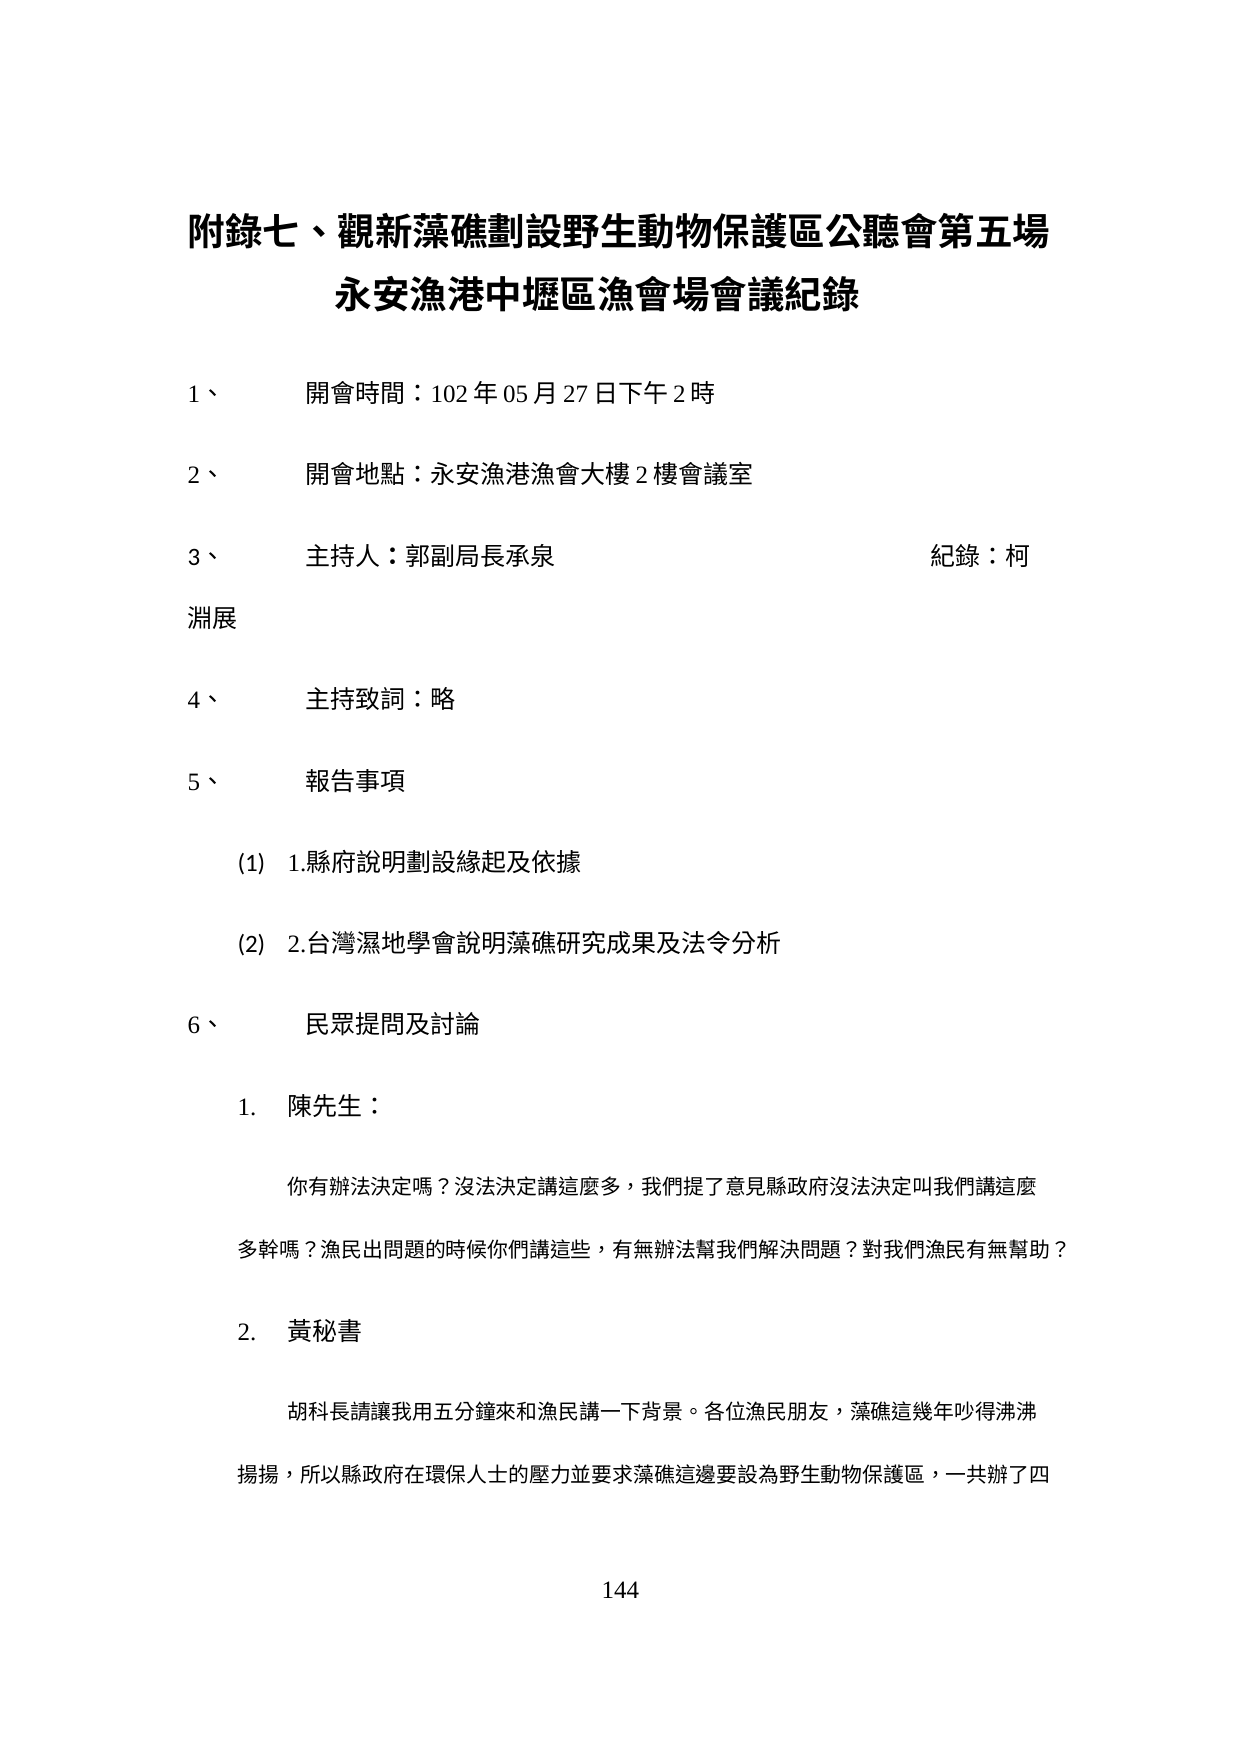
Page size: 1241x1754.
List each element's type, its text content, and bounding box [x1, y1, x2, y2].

list 開會地點：永安漁港漁會大樓2樓會議室 [187, 431, 1053, 494]
list 主持致詞：略 [187, 656, 1053, 719]
list 1.縣府說明劃設緣起及依據 [237, 819, 1053, 881]
list 報告事項 [187, 738, 1053, 800]
text 你有辦法決定嗎？沒法決定講這麼多，我們提了意見縣政府沒法決定叫我們講這麼多幹嗎？漁民出問題的時候你們講這些，有無辦法幫我們解決問題？對我們漁民有無幫助？ [237, 1144, 1053, 1269]
text 胡科長請讓我用五分鐘來和漁民講一下背景。各位漁民朋友，藻礁這幾年吵得沸沸揚揚，所以縣政府在環保人士的壓力並要求藻礁這邊要設為野生動物保護區，一共辦了四 [237, 1369, 1053, 1494]
list 開會時間：102年05月27日下午2時 [187, 350, 1053, 413]
list 民眾提問及討論 [187, 981, 1053, 1044]
list 2.台灣濕地學會說明藻礁研究成果及法令分析 [237, 900, 1053, 963]
list 主持人：郭副局長承泉 紀錄：柯淵展 [187, 513, 1053, 638]
list 黃秘書 [237, 1288, 1053, 1350]
list 陳先生： [237, 1063, 1053, 1125]
subtitle 附錄七、觀新藻礁劃設野生動物保護區公聽會第五場永安漁港中壢區漁會場會議紀錄 [187, 188, 1053, 313]
